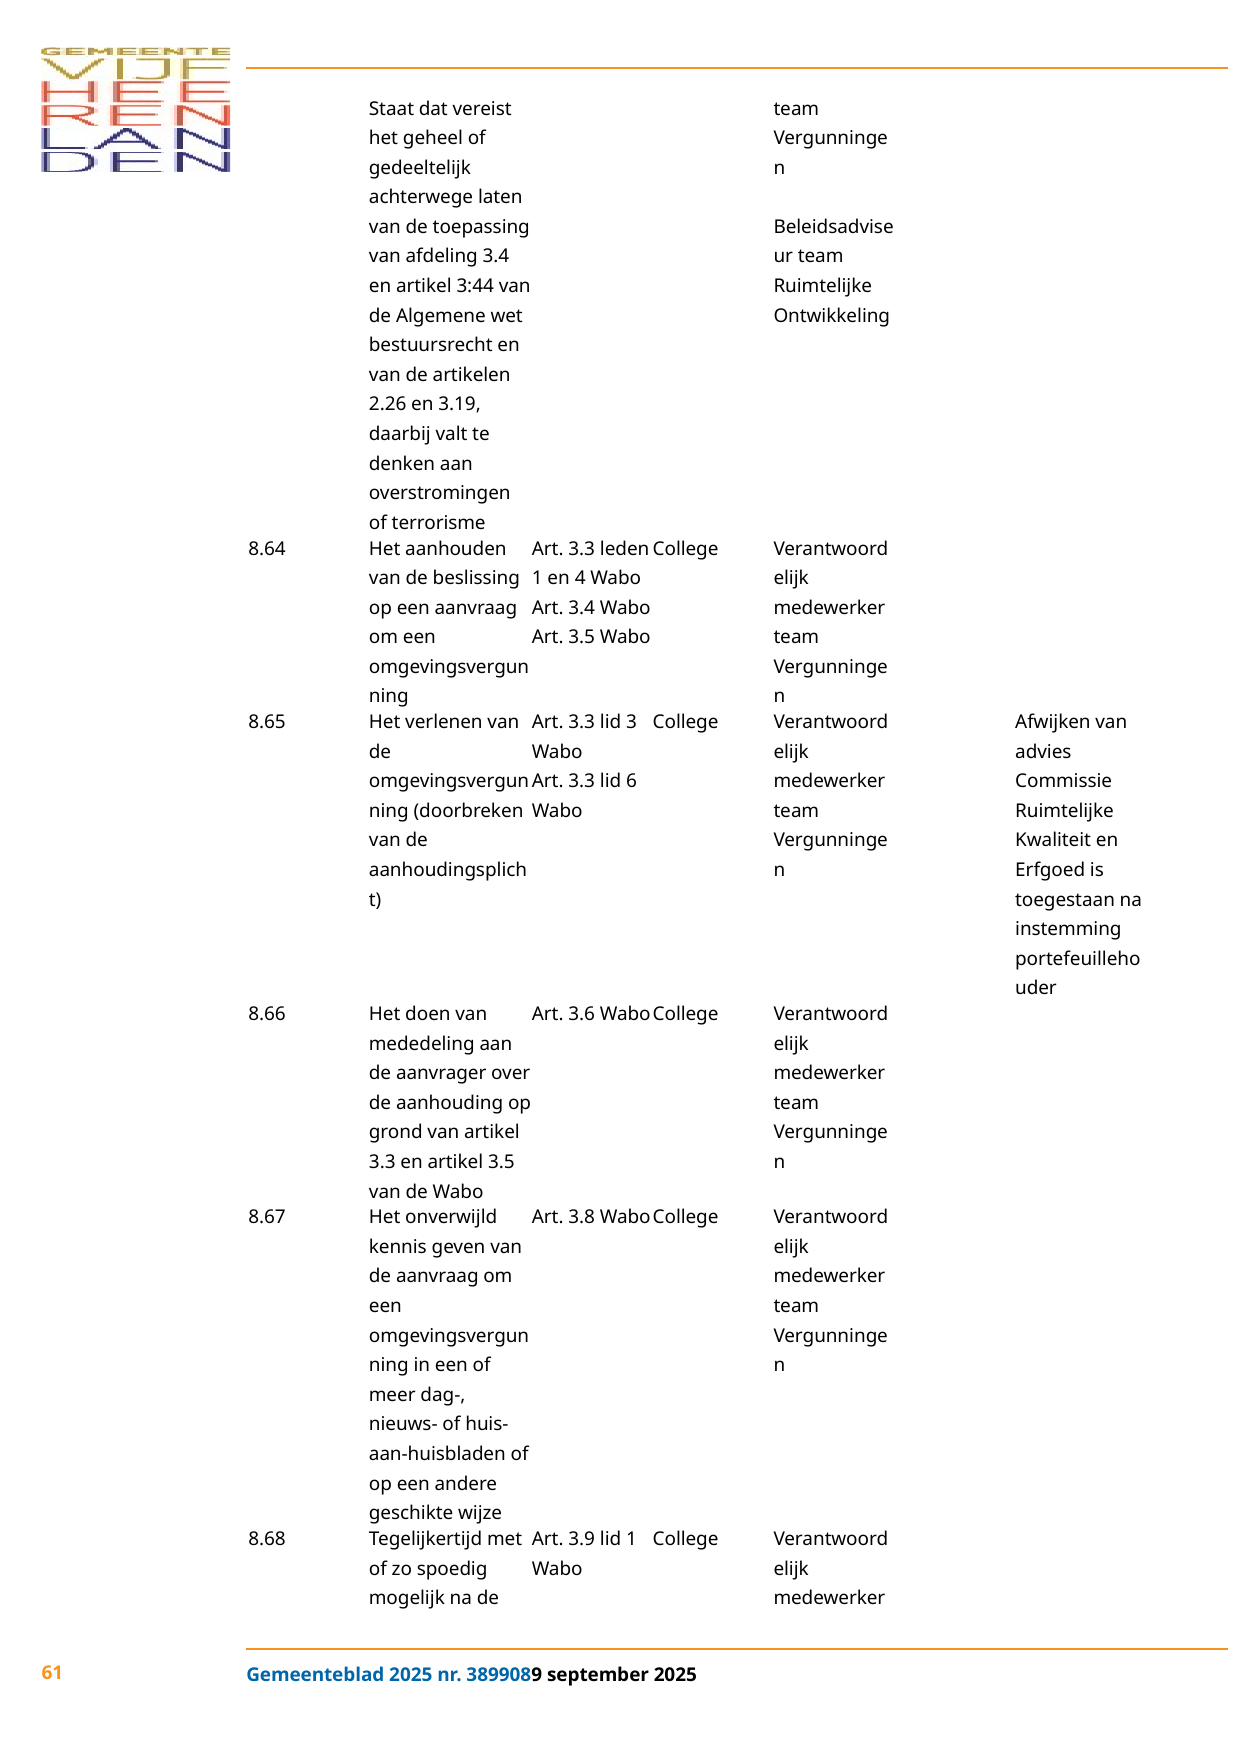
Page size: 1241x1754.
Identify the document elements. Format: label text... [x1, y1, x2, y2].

table_cell [1015, 1204, 1152, 1525]
table_cell [1015, 1000, 1152, 1203]
table_cell Het aanhouden van de beslissing op een aanvraag om een omgevingsvergunning [369, 535, 532, 708]
table_cell College [653, 1525, 773, 1610]
table_cell College [653, 1000, 773, 1203]
table_cell College [653, 1204, 773, 1525]
table_cell [894, 1000, 1015, 1203]
table_cell 8.65 [248, 708, 369, 1000]
table_cell [653, 95, 773, 535]
table_cell 8.64 [248, 535, 369, 708]
table_cell [894, 95, 1015, 535]
table_cell Art. 3.6 Wabo [532, 1000, 652, 1203]
table_cell [894, 708, 1015, 1000]
table_cell 8.68 [248, 1525, 369, 1610]
table_cell [1015, 535, 1152, 708]
table_cell [532, 95, 652, 535]
table_cell Verantwoordelijk medewerker team Vergunningen [773, 1204, 894, 1525]
table_cell Het doen van mededeling aan de aanvrager over de aanhouding op grond van artikel 3.3 en artikel 3.5 van de Wabo [369, 1000, 532, 1203]
table_cell Tegelijkertijd met of zo spoedig mogelijk na de [369, 1525, 532, 1610]
table_cell Afwijken van advies Commissie Ruimtelijke Kwaliteit en Erfgoed is toegestaan na instemming portefeuillehouder [1015, 708, 1152, 1000]
table_cell Art. 3.8 Wabo [532, 1204, 652, 1525]
table_cell [894, 535, 1015, 708]
table_cell Verantwoordelijk medewerker team Vergunningen [773, 1000, 894, 1203]
table_cell Het onverwijld kennis geven van de aanvraag om een omgevingsvergunning in een of meer dag-, nieuws- of huis-aan-huisbladen of op een andere geschikte wijze [369, 1204, 532, 1525]
table_cell Verantwoordelijk medewerker [773, 1525, 894, 1610]
table_cell [894, 1204, 1015, 1525]
table_cell [894, 1525, 1015, 1610]
table_cell Staat dat vereist het geheel of gedeeltelijk achterwege laten van de toepassing van afdeling 3.4 en artikel 3:44 van de Algemene wet bestuursrecht en van de artikelen 2.26 en 3.19, daarbij valt te denken aan overstromingen of terrorisme [369, 95, 532, 535]
table_cell [1015, 1525, 1152, 1610]
table_cell College [653, 708, 773, 1000]
table_cell 8.66 [248, 1000, 369, 1203]
table_cell 8.67 [248, 1204, 369, 1525]
table_cell [1015, 95, 1152, 535]
picture [41, 47, 231, 172]
table_cell Verantwoordelijk medewerker team Vergunningen [773, 708, 894, 1000]
table_cell Verantwoordelijk medewerker team Vergunningen [773, 535, 894, 708]
table_cell Het verlenen van de omgevingsvergunning (doorbreken van de aanhoudingsplicht) [369, 708, 532, 1000]
table_cell team Vergunningen Beleidsadviseur team Ruimtelijke Ontwikkeling [773, 95, 894, 535]
table_cell Art. 3.3 leden 1 en 4 Wabo Art. 3.4 Wabo Art. 3.5 Wabo [532, 535, 652, 708]
table_cell College [653, 535, 773, 708]
table_cell Art. 3.9 lid 1 Wabo [532, 1525, 652, 1610]
table_cell Art. 3.3 lid 3 Wabo Art. 3.3 lid 6 Wabo [532, 708, 652, 1000]
table_cell [248, 95, 369, 535]
